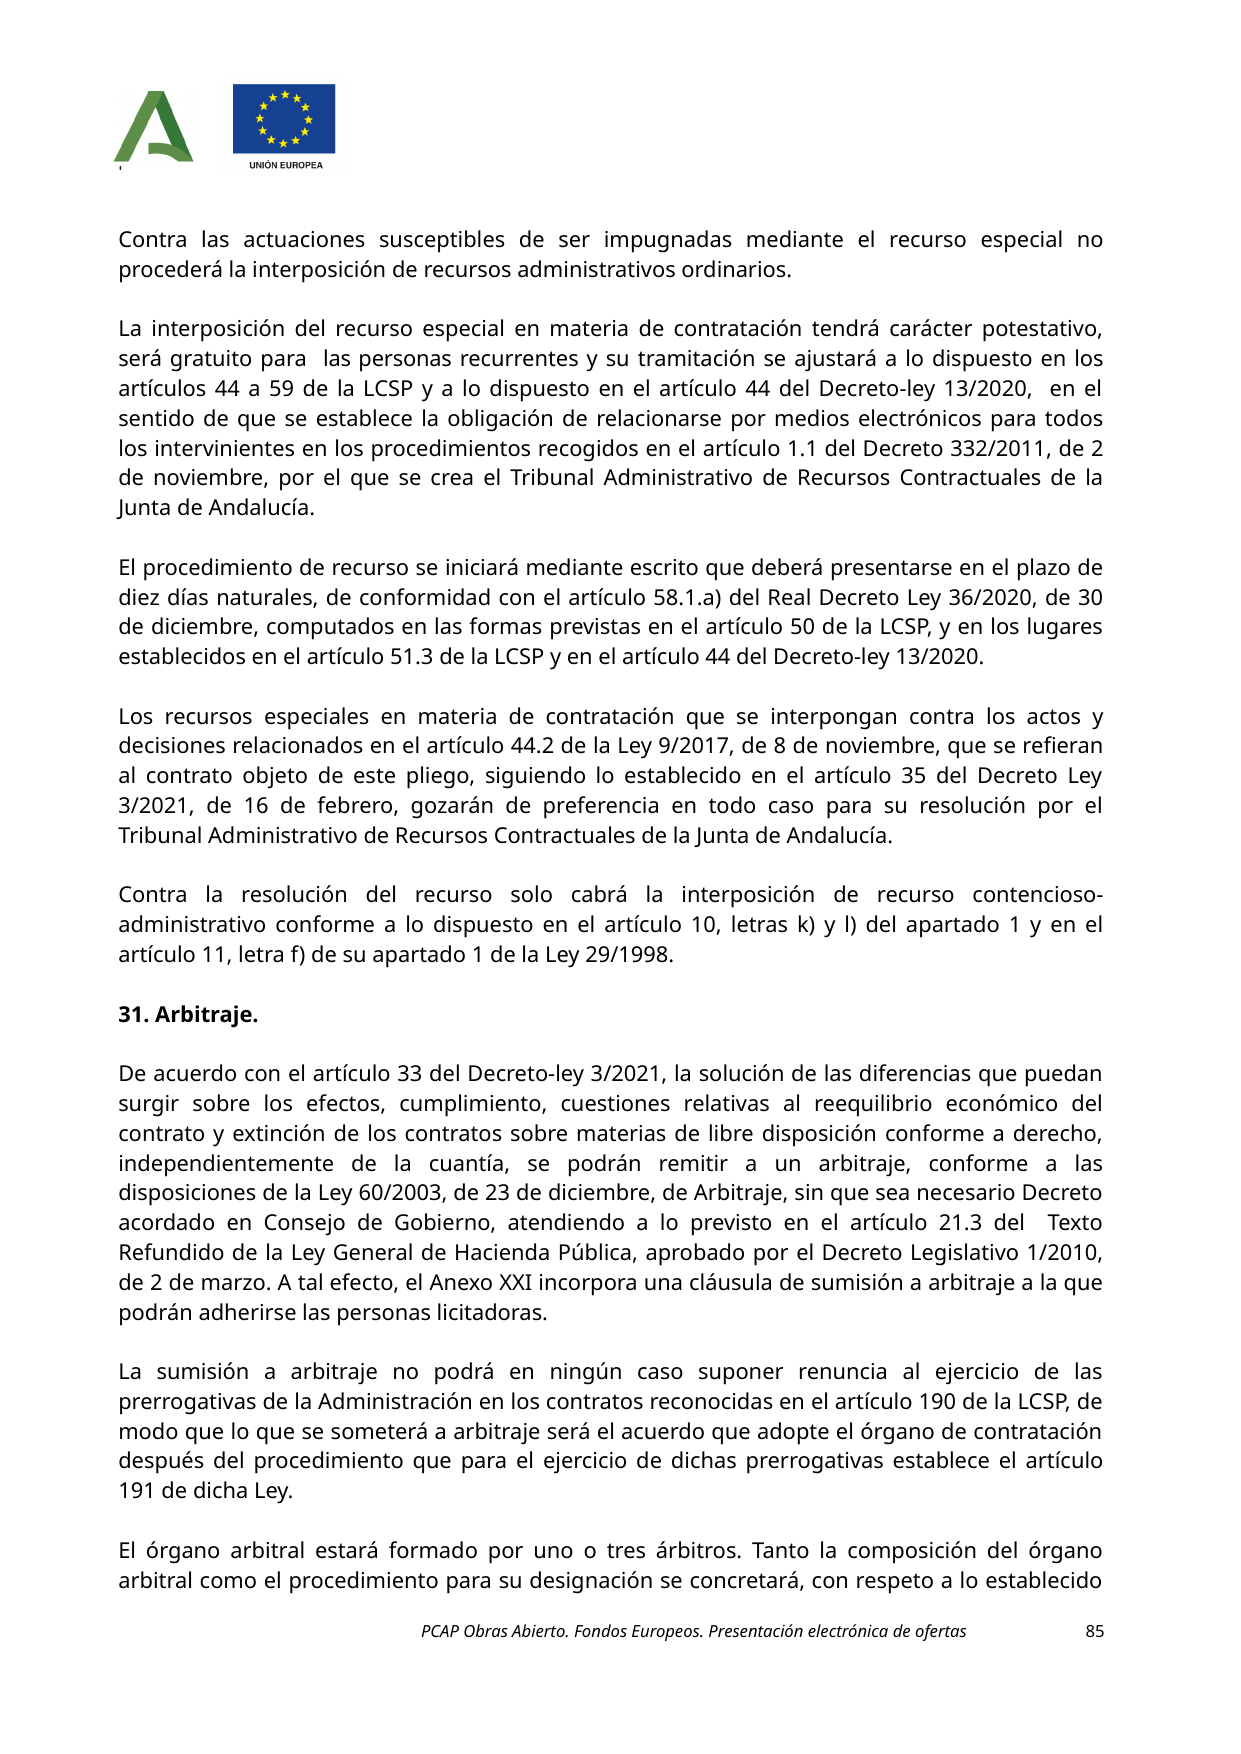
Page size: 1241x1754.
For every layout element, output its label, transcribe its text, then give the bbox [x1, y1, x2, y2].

text La interposición del recurso especial en materia de contratación tendrá carácter potestativo, será gratuito para las personas recurrentes y su tramitación se ajustará a lo dispuesto en los artículos 44 a 59 de la LCSP y a lo dispuesto en el artículo 44 del Decreto-ley 13/2020, en el sentido de que se establece la obligación de relacionarse por medios electrónicos para todos los intervinientes en los procedimientos recogidos en el artículo 1.1 del Decreto 332/2011, de 2 de noviembre, por el que se crea el Tribunal Administrativo de Recursos Contractuales de la Junta de Andalucía. [118, 313, 1104, 522]
text De acuerdo con el artículo 33 del Decreto-ley 3/2021, la solución de las diferencias que puedan surgir sobre los efectos, cumplimiento, cuestiones relativas al reequilibrio económico del contrato y extinción de los contratos sobre materias de libre disposición conforme a derecho, independientemente de la cuantía, se podrán remitir a un arbitraje, conforme a las disposiciones de la Ley 60/2003, de 23 de diciembre, de Arbitraje, sin que sea necesario Decreto acordado en Consejo de Gobierno, atendiendo a lo previsto en el artículo 21.3 del Texto Refundido de la Ley General de Hacienda Pública, aprobado por el Decreto Legislativo 1/2010, de 2 de marzo. A tal efecto, el Anexo XXI incorpora una cláusula de sumisión a arbitraje a la que podrán adherirse las personas licitadoras. [118, 1058, 1104, 1326]
picture [109, 86, 198, 166]
text El procedimiento de recurso se iniciará mediante escrito que deberá presentarse en el plazo de diez días naturales, de conformidad con el artículo 58.1.a) del Real Decreto Ley 36/2020, de 30 de diciembre, computados en las formas previstas en el artículo 50 de la LCSP, y en los lugares establecidos en el artículo 51.3 de la LCSP y en el artículo 44 del Decreto-ley 13/2020. [118, 552, 1104, 671]
text Los recursos especiales en materia de contratación que se interpongan contra los actos y decisiones relacionados en el artículo 44.2 de la Ley 9/2017, de 8 de noviembre, que se refieran al contrato objeto de este pliego, siguiendo lo establecido en el artículo 35 del Decreto Ley 3/2021, de 16 de febrero, gozarán de preferencia en todo caso para su resolución por el Tribunal Administrativo de Recursos Contractuales de la Junta de Andalucía. [118, 701, 1104, 850]
text El órgano arbitral estará formado por uno o tres árbitros. Tanto la composición del órgano arbitral como el procedimiento para su designación se concretará, con respeto a lo establecido [118, 1535, 1104, 1594]
text Contra la resolución del recurso solo cabrá la interposición de recurso contencioso-administrativo conforme a lo dispuesto en el artículo 10, letras k) y l) del apartado 1 y en el artículo 11, letra f) de su apartado 1 de la Ley 29/1998. [118, 879, 1104, 969]
picture [221, 78, 347, 176]
text 31. Arbitraje. [118, 999, 1104, 1028]
text La sumisión a arbitraje no podrá en ningún caso suponer renuncia al ejercicio de las prerrogativas de la Administración en los contratos reconocidas en el artículo 190 de la LCSP, de modo que lo que se someterá a arbitraje será el acuerdo que adopte el órgano de contratación después del procedimiento que para el ejercicio de dichas prerrogativas establece el artículo 191 de dicha Ley. [118, 1356, 1104, 1505]
text Contra las actuaciones susceptibles de ser impugnadas mediante el recurso especial no procederá la interposición de recursos administrativos ordinarios. [118, 224, 1104, 284]
